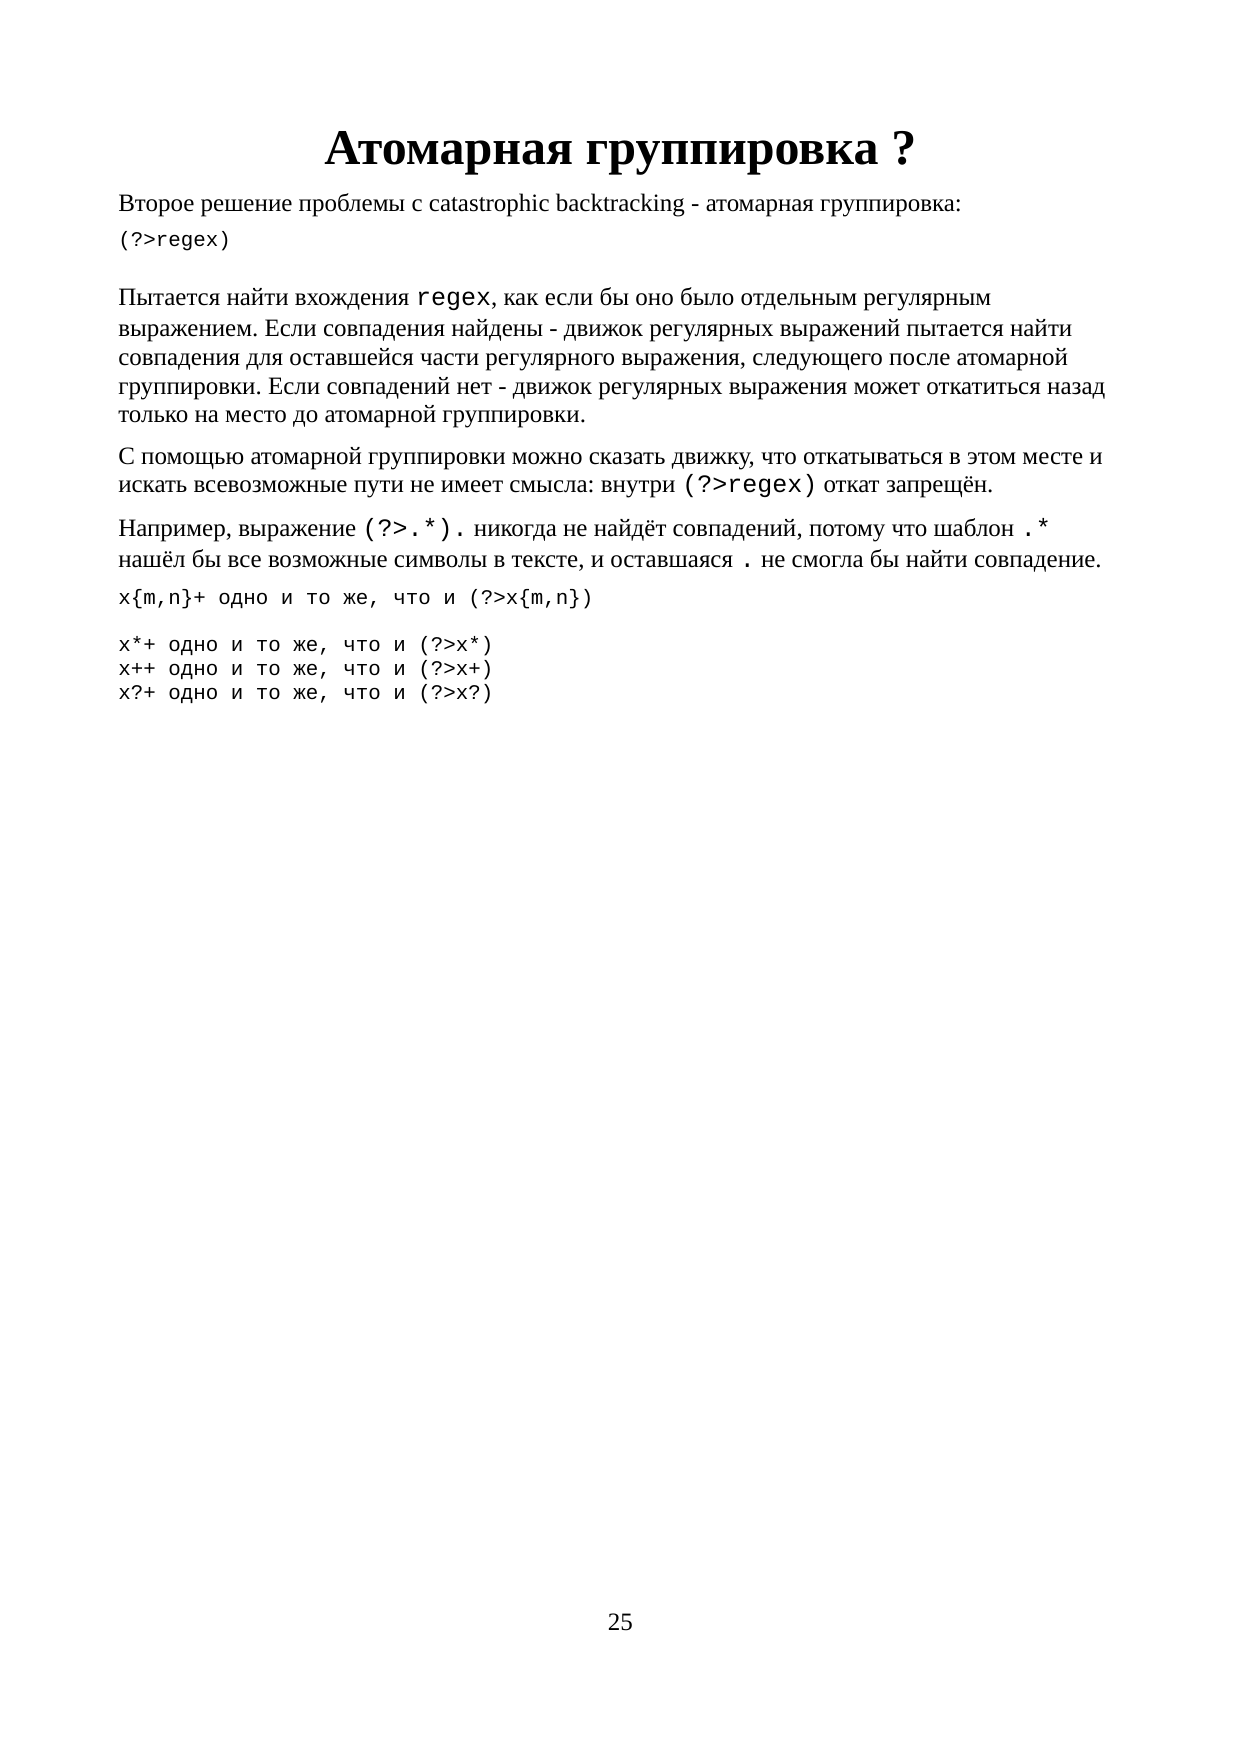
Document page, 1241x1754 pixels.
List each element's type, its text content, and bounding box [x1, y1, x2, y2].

text Второе решение проблемы с catastrophic backtracking - атомарная группировка: [118, 188, 1122, 217]
text x{m,n}+ одно и то же, что и (?>x{m,n}) [118, 587, 1122, 611]
text Например, выражение (?>.*). никогда не найдёт совпадений, потому что шаблон .* нашёл бы все возможные символы в тексте, и оставшаяся . не смогла бы найти совпадение. [118, 513, 1122, 574]
text x++ одно и то же, что и (?>x+) [118, 658, 1122, 682]
text С помощью атомарной группировки можно сказать движку, что откатываться в этом месте и искать всевозможные пути не имеет смысла: внутри (?>regex) откат запрещён. [118, 441, 1122, 500]
text x?+ одно и то же, что и (?>x?) [118, 682, 1122, 705]
subtitle Атомарная группировка ? [118, 118, 1122, 176]
text x*+ одно и то же, что и (?>x*) [118, 634, 1122, 658]
text (?>regex) [118, 229, 1122, 253]
text Пытается найти вхождения regex, как если бы оно было отдельным регулярным выражением. Если совпадения найдены - движок регулярных выражений пытается найти совпадения для оставшейся части регулярного выражения, следующего после атомарной группировки. Если совпадений нет - движок регулярных выражения может откатиться назад только на место до атомарной группировки. [118, 282, 1122, 428]
